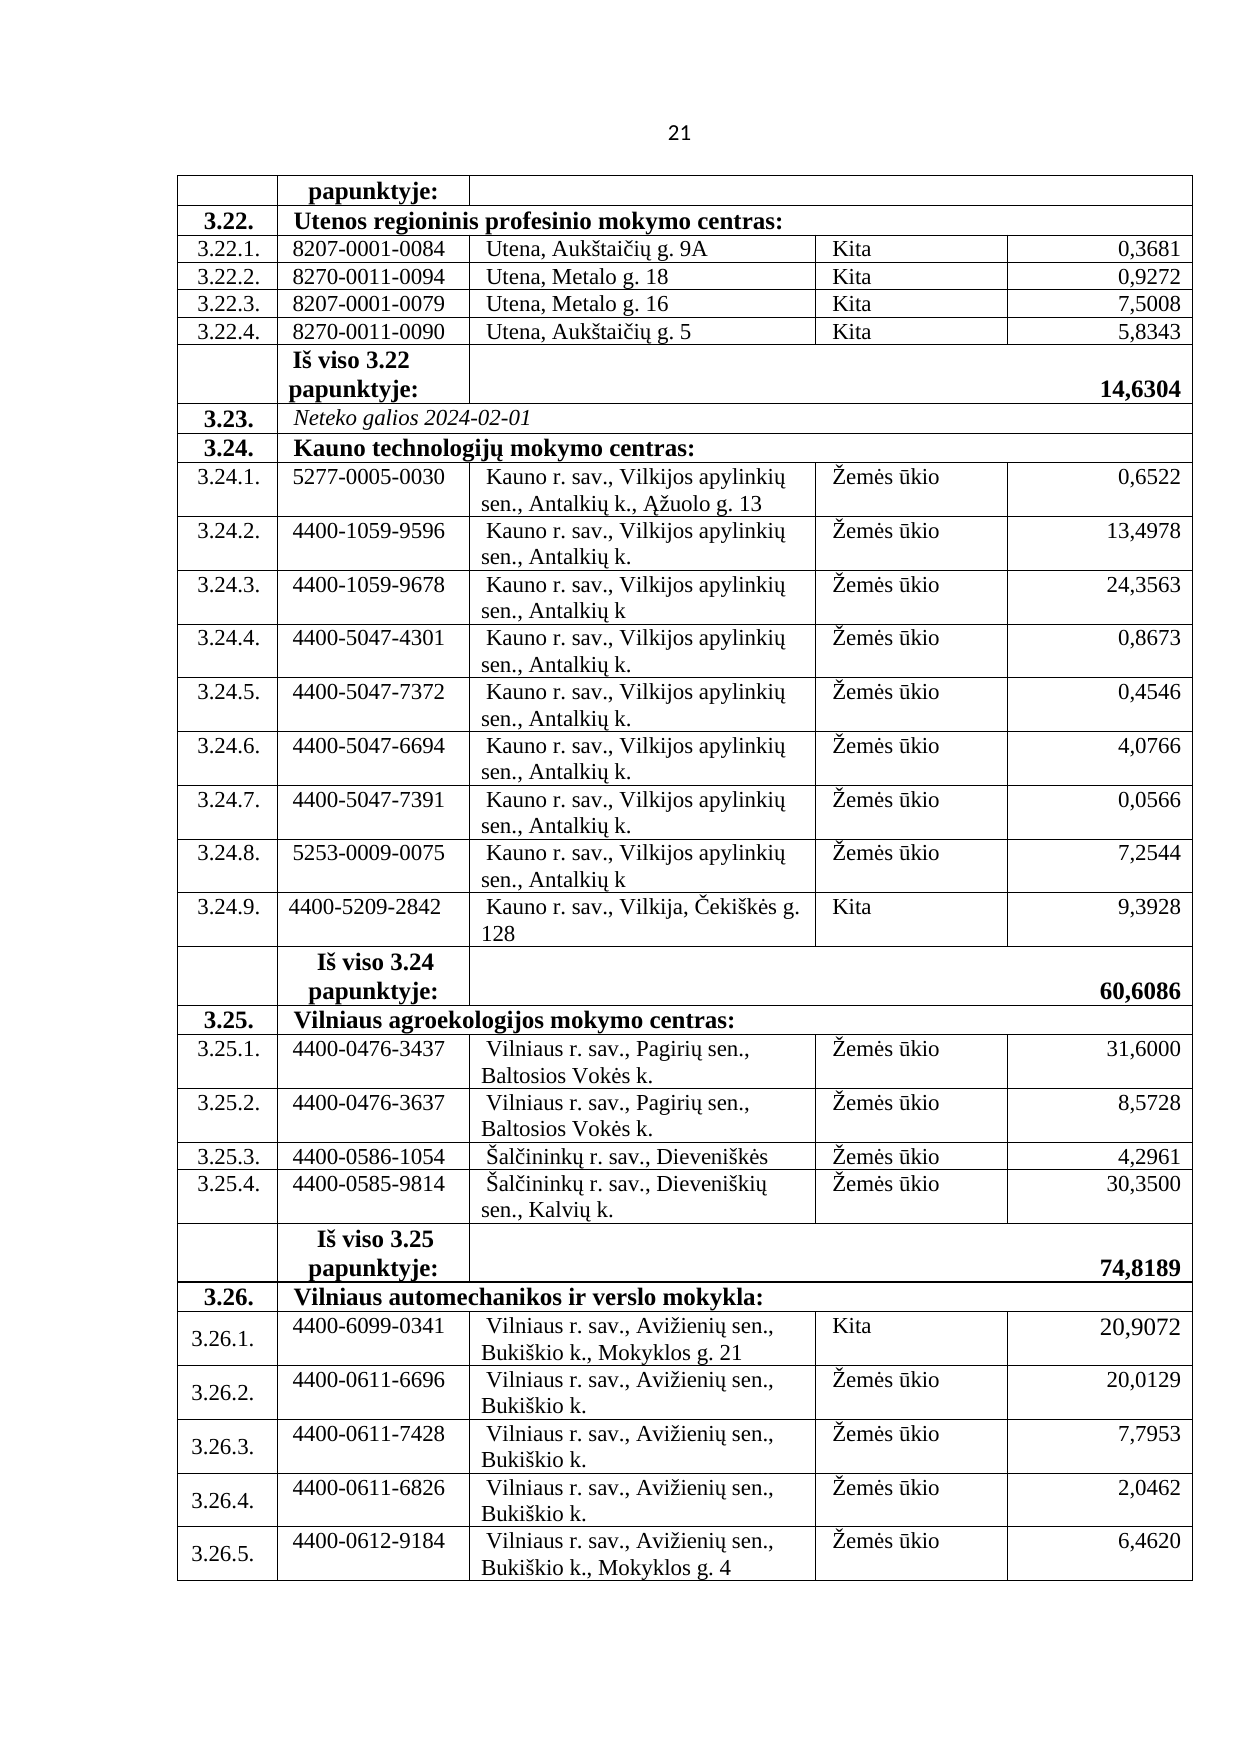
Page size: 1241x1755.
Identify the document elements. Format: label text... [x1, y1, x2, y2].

table_cell 4400-0476-3637 [278, 1089, 469, 1142]
table_cell 3.25.3. [178, 1143, 277, 1169]
table_cell 5277-0005-0030 [278, 463, 469, 516]
table_cell Vilniaus r. sav., Avižienių sen., Bukiškio k., Mokyklos g. 4 [470, 1527, 815, 1580]
table_cell 3.22.2. [178, 263, 277, 289]
table_cell Žemės ūkio [816, 1170, 1007, 1223]
table_cell 8207-0001-0079 [278, 290, 469, 317]
table_cell 4400-1059-9596 [278, 517, 469, 570]
table_cell Iš viso 3.24 papunktyje: [278, 947, 469, 1004]
table_cell 3.26.2. [178, 1366, 277, 1419]
table_cell 0,0566 [1008, 786, 1192, 838]
table_cell papunktyje: [278, 176, 469, 205]
table_cell Žemės ūkio [816, 1035, 1007, 1088]
table_cell Kita [816, 1312, 1007, 1365]
table_cell Kita [816, 236, 1007, 262]
table_cell Žemės ūkio [816, 1366, 1007, 1419]
table_cell Neteko galios 2024-02-01 [278, 404, 1192, 432]
table_cell 8270-0011-0094 [278, 263, 469, 289]
table_cell 3.26.3. [178, 1420, 277, 1472]
table_cell Kita [816, 290, 1007, 317]
table_cell Žemės ūkio [816, 678, 1007, 731]
table_cell Kauno r. sav., Vilkija, Čekiškės g. 128 [470, 893, 815, 946]
table_cell Vilniaus agroekologijos mokymo centras: [278, 1006, 1192, 1034]
table_cell 4400-5047-7391 [278, 786, 469, 838]
table_cell 3.26.4. [178, 1474, 277, 1526]
table_cell 4400-5209-2842 [278, 893, 469, 946]
table_cell Vilniaus r. sav., Avižienių sen., Bukiškio k. [470, 1474, 815, 1526]
table_cell 4400-0586-1054 [278, 1143, 469, 1169]
table_cell 3.22. [178, 206, 277, 234]
table_cell Iš viso 3.22 papunktyje: [278, 345, 469, 403]
table_cell 4,0766 [1008, 732, 1192, 785]
table_cell [470, 176, 1192, 205]
table_cell 74,8189 [470, 1224, 1192, 1281]
table_cell 3.26.5. [178, 1527, 277, 1580]
table_cell 3.24.8. [178, 840, 277, 892]
table_cell Kauno r. sav., Vilkijos apylinkių sen., Antalkių k. [470, 517, 815, 570]
table_cell 4400-0611-7428 [278, 1420, 469, 1472]
table_cell 3.24.9. [178, 893, 277, 946]
table_cell Žemės ūkio [816, 463, 1007, 516]
table_cell 5,8343 [1008, 318, 1192, 344]
table_cell Žemės ūkio [816, 732, 1007, 785]
table_cell 4,2961 [1008, 1143, 1192, 1169]
table_cell Kauno r. sav., Vilkijos apylinkių sen., Antalkių k [470, 840, 815, 892]
table_cell [178, 947, 277, 1004]
table_cell 7,7953 [1008, 1420, 1192, 1472]
table_cell 3.26. [178, 1283, 277, 1311]
table_cell 60,6086 [470, 947, 1192, 1004]
table_cell 4400-0612-9184 [278, 1527, 469, 1580]
table_cell 14,6304 [470, 345, 1192, 403]
table_cell 3.24.2. [178, 517, 277, 570]
table_cell 4400-5047-6694 [278, 732, 469, 785]
table_cell Šalčininkų r. sav., Dieveniškės [470, 1143, 815, 1169]
table_cell 20,0129 [1008, 1366, 1192, 1419]
table_cell 3.24.1. [178, 463, 277, 516]
table_cell 0,6522 [1008, 463, 1192, 516]
table_cell 3.24. [178, 434, 277, 462]
table_cell 0,3681 [1008, 236, 1192, 262]
table_cell 4400-1059-9678 [278, 571, 469, 623]
table_cell 9,3928 [1008, 893, 1192, 946]
table_cell 3.24.7. [178, 786, 277, 838]
table_cell 0,9272 [1008, 263, 1192, 289]
table_cell 3.24.4. [178, 625, 277, 677]
table_cell 3.25.4. [178, 1170, 277, 1223]
table_cell Vilniaus r. sav., Avižienių sen., Bukiškio k. [470, 1420, 815, 1472]
table_cell 3.22.1. [178, 236, 277, 262]
table_cell 3.25. [178, 1006, 277, 1034]
table_cell Utena, Metalo g. 18 [470, 263, 815, 289]
table_cell Žemės ūkio [816, 1474, 1007, 1526]
table_cell 5253-0009-0075 [278, 840, 469, 892]
table_cell Kauno r. sav., Vilkijos apylinkių sen., Antalkių k. [470, 625, 815, 677]
table_cell 7,5008 [1008, 290, 1192, 317]
table_cell 20,9072 [1008, 1312, 1192, 1365]
table_cell Utena, Aukštaičių g. 5 [470, 318, 815, 344]
table_cell 24,3563 [1008, 571, 1192, 623]
table_cell Žemės ūkio [816, 840, 1007, 892]
table_cell 3.24.6. [178, 732, 277, 785]
table_cell Kauno r. sav., Vilkijos apylinkių sen., Antalkių k. [470, 786, 815, 838]
table_cell Žemės ūkio [816, 1420, 1007, 1472]
table_cell Žemės ūkio [816, 571, 1007, 623]
table_cell 6,4620 [1008, 1527, 1192, 1580]
table_cell 4400-5047-4301 [278, 625, 469, 677]
table_cell Utena, Aukštaičių g. 9A [470, 236, 815, 262]
table_cell 0,8673 [1008, 625, 1192, 677]
table_cell Vilniaus r. sav., Pagirių sen., Baltosios Vokės k. [470, 1089, 815, 1142]
table_cell Žemės ūkio [816, 1143, 1007, 1169]
table_cell 30,3500 [1008, 1170, 1192, 1223]
table_cell Žemės ūkio [816, 1527, 1007, 1580]
table_cell 4400-0611-6696 [278, 1366, 469, 1419]
table_cell Kauno r. sav., Vilkijos apylinkių sen., Antalkių k., Ąžuolo g. 13 [470, 463, 815, 516]
table_cell Kauno r. sav., Vilkijos apylinkių sen., Antalkių k. [470, 678, 815, 731]
table_cell Utenos regioninis profesinio mokymo centras: [278, 206, 1192, 234]
table_cell 4400-6099-0341 [278, 1312, 469, 1365]
table_cell Kita [816, 318, 1007, 344]
table_cell 3.23. [178, 404, 277, 432]
table_cell 8270-0011-0090 [278, 318, 469, 344]
table_cell 3.25.2. [178, 1089, 277, 1142]
table_cell 8,5728 [1008, 1089, 1192, 1142]
table_cell 4400-0611-6826 [278, 1474, 469, 1526]
table_cell 4400-0476-3437 [278, 1035, 469, 1088]
table_cell Vilniaus r. sav., Avižienių sen., Bukiškio k., Mokyklos g. 21 [470, 1312, 815, 1365]
table_cell 2,0462 [1008, 1474, 1192, 1526]
table_cell Kauno technologijų mokymo centras: [278, 434, 1192, 462]
table_cell Vilniaus automechanikos ir verslo mokykla: [278, 1283, 1192, 1311]
table_cell Šalčininkų r. sav., Dieveniškių sen., Kalvių k. [470, 1170, 815, 1223]
table_cell [178, 345, 277, 403]
table_cell Kita [816, 893, 1007, 946]
table_cell Vilniaus r. sav., Pagirių sen., Baltosios Vokės k. [470, 1035, 815, 1088]
table_cell 3.25.1. [178, 1035, 277, 1088]
table_cell 4400-0585-9814 [278, 1170, 469, 1223]
table_cell Iš viso 3.25 papunktyje: [278, 1224, 469, 1281]
table_cell [178, 1224, 277, 1281]
table_cell 3.24.3. [178, 571, 277, 623]
table_cell Žemės ūkio [816, 1089, 1007, 1142]
table_cell 4400-5047-7372 [278, 678, 469, 731]
table_cell 3.22.4. [178, 318, 277, 344]
table_cell Žemės ūkio [816, 786, 1007, 838]
table_cell Kauno r. sav., Vilkijos apylinkių sen., Antalkių k [470, 571, 815, 623]
table_cell 3.22.3. [178, 290, 277, 317]
table_cell Žemės ūkio [816, 517, 1007, 570]
table_cell Vilniaus r. sav., Avižienių sen., Bukiškio k. [470, 1366, 815, 1419]
table_cell 3.26.1. [178, 1312, 277, 1365]
table_cell 7,2544 [1008, 840, 1192, 892]
table_cell 31,6000 [1008, 1035, 1192, 1088]
table_cell 0,4546 [1008, 678, 1192, 731]
table_cell 13,4978 [1008, 517, 1192, 570]
table_cell Utena, Metalo g. 16 [470, 290, 815, 317]
table_cell 8207-0001-0084 [278, 236, 469, 262]
table_cell Žemės ūkio [816, 625, 1007, 677]
table_cell [178, 176, 277, 205]
table_cell 3.24.5. [178, 678, 277, 731]
table_cell Kita [816, 263, 1007, 289]
table_cell Kauno r. sav., Vilkijos apylinkių sen., Antalkių k. [470, 732, 815, 785]
